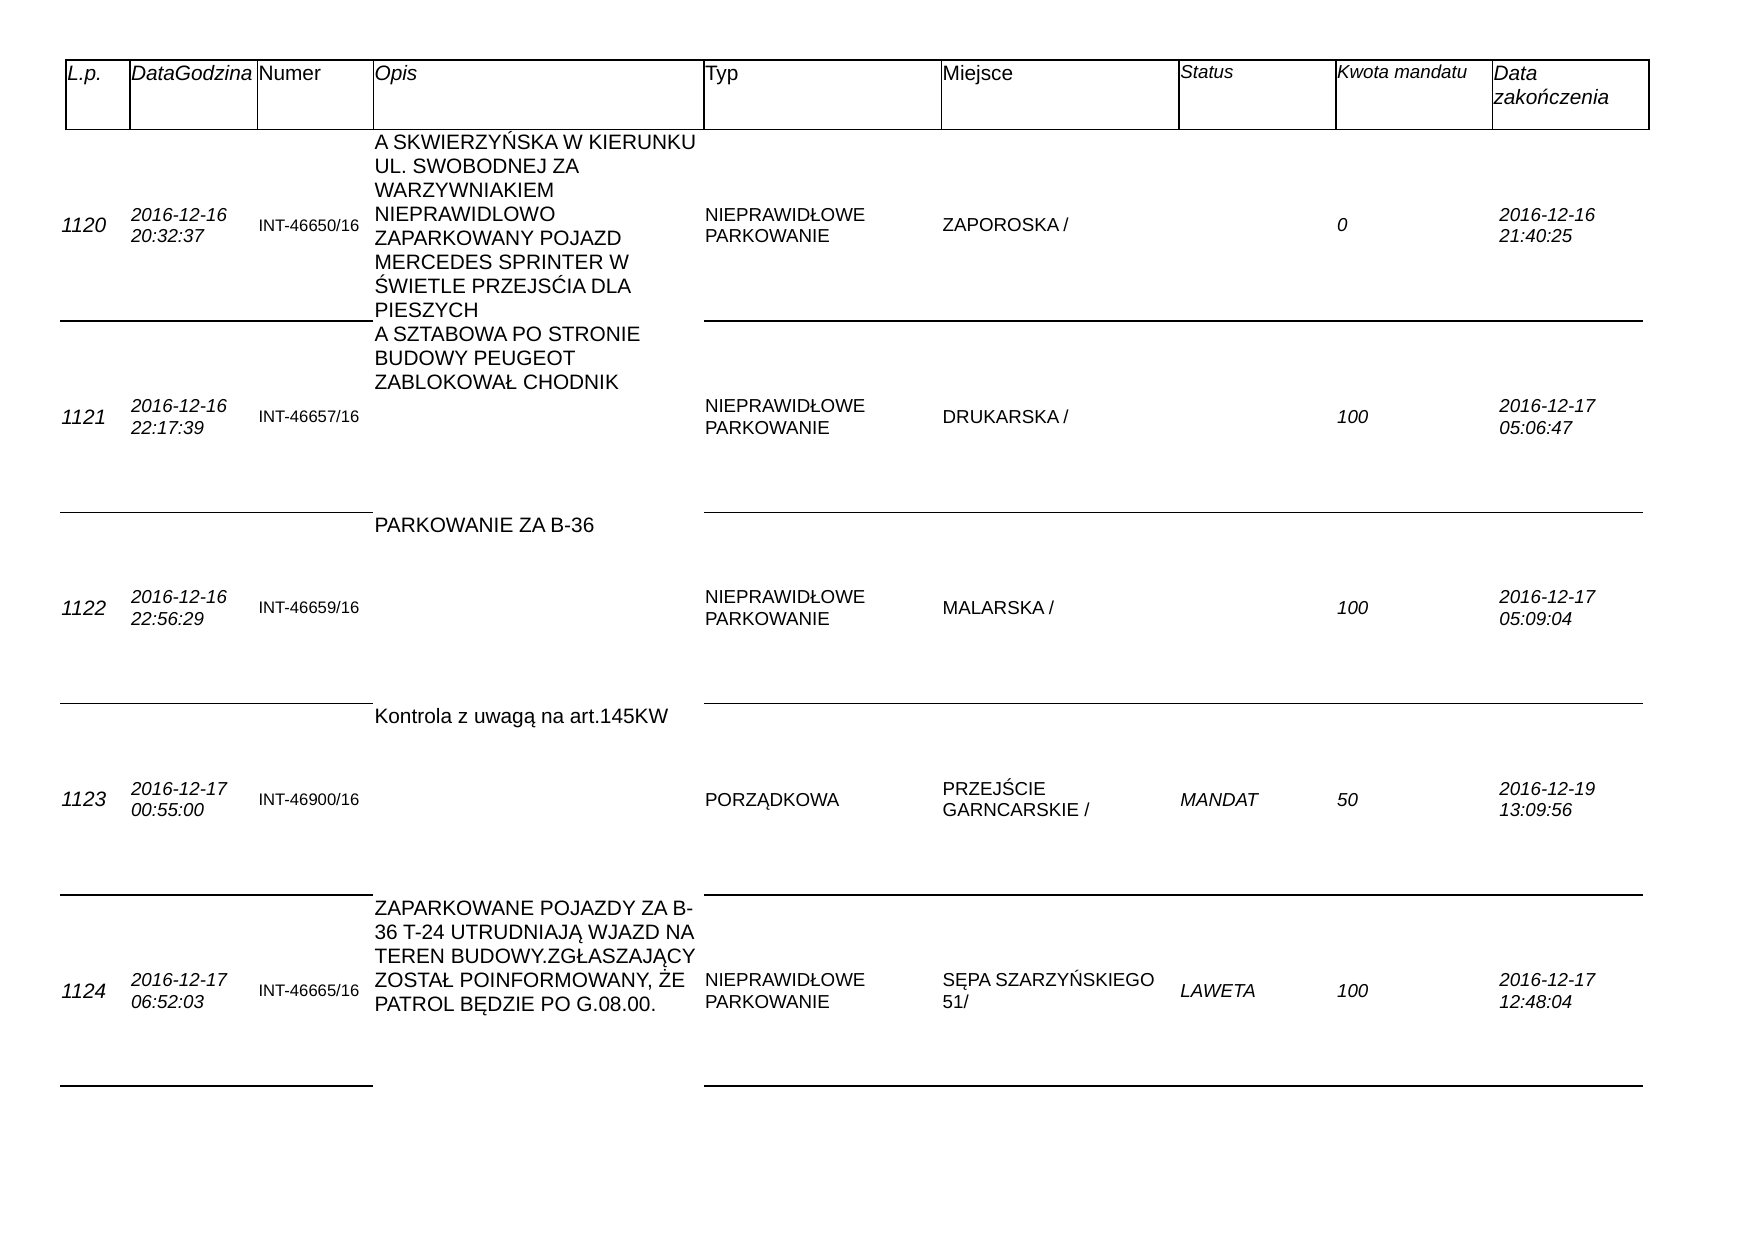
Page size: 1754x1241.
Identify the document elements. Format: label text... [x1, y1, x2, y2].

table_header Miejsce [942, 61, 1178, 129]
table_header Kwota mandatu [1337, 61, 1492, 129]
table_cell ZAPARKOWANE POJAZDY ZA B-36 T-24 UTRUDNIAJĄ WJAZD NA TEREN BUDOWY.ZGŁASZAJĄCY ZOSTAŁ POINFORMOWANY, ŻE PATROL BĘDZIE PO G.08.00. [373, 894, 704, 1085]
table_cell INT-46659/16 [257, 513, 373, 703]
table_cell 2016-12-17 06:52:03 [130, 896, 257, 1085]
table_cell Kontrola z uwagą na art.145KW [373, 703, 704, 894]
table_cell LAWETA [1179, 896, 1336, 1085]
table_cell A SZTABOWA PO STRONIE BUDOWY PEUGEOT ZABLOKOWAŁ CHODNIK [373, 320, 704, 511]
table_cell MANDAT [1179, 704, 1336, 894]
table_cell DRUKARSKA / [941, 322, 1179, 511]
table_header [60, 59, 65, 129]
table_header L.p. [67, 61, 129, 129]
table_cell 50 [1336, 704, 1498, 894]
table_cell 2016-12-17 12:48:04 [1498, 896, 1643, 1085]
table_cell 1124 [60, 896, 130, 1085]
table_cell PARKOWANIE ZA B-36 [373, 511, 704, 703]
table_header Status [1180, 61, 1335, 129]
table_cell INT-46665/16 [257, 896, 373, 1085]
table_cell [1643, 130, 1649, 320]
table_cell 2016-12-17 00:55:00 [130, 704, 257, 894]
table_cell 2016-12-16 22:17:39 [130, 322, 257, 511]
table_cell 100 [1336, 896, 1498, 1085]
table_cell 1123 [60, 704, 130, 894]
table_cell INT-46900/16 [257, 704, 373, 894]
table_header Data zakończenia [1493, 61, 1648, 129]
table_cell 2016-12-19 13:09:56 [1498, 704, 1643, 894]
table_cell NIEPRAWIDŁOWE PARKOWANIE [704, 322, 941, 511]
table_cell SĘPA SZARZYŃSKIEGO 51/ [941, 896, 1179, 1085]
table_cell NIEPRAWIDŁOWE PARKOWANIE [704, 513, 941, 703]
table_cell 2016-12-16 21:40:25 [1498, 130, 1643, 320]
table_cell ZAPOROSKA / [941, 130, 1179, 320]
table_cell [1179, 513, 1336, 703]
table_cell [1179, 322, 1336, 511]
table_cell 2016-12-17 05:06:47 [1498, 322, 1643, 511]
table_cell NIEPRAWIDŁOWE PARKOWANIE [704, 896, 941, 1085]
table_cell INT-46650/16 [257, 130, 373, 320]
table_cell 100 [1336, 513, 1498, 703]
table_header DataGodzina [131, 61, 257, 129]
table_cell INT-46657/16 [257, 322, 373, 511]
table_cell A SKWIERZYŃSKA W KIERUNKU UL. SWOBODNEJ ZA WARZYWNIAKIEM NIEPRAWIDLOWO ZAPARKOWANY POJAZD MERCEDES SPRINTER W ŚWIETLE PRZEJSĆIA DLA PIESZYCH [373, 130, 704, 320]
table_cell 2016-12-17 05:09:04 [1498, 513, 1643, 703]
table_cell 1120 [60, 129, 130, 320]
table_cell 0 [1336, 130, 1498, 320]
table_header Opis [374, 61, 703, 129]
table_cell [1643, 703, 1649, 894]
table_cell 100 [1336, 322, 1498, 511]
table_cell MALARSKA / [941, 513, 1179, 703]
table_cell [1643, 511, 1649, 703]
table_cell [1643, 320, 1649, 511]
table_cell 2016-12-16 20:32:37 [130, 130, 257, 320]
table_header Numer [258, 61, 373, 129]
table_cell 1121 [60, 322, 130, 511]
table_cell NIEPRAWIDŁOWE PARKOWANIE [704, 130, 941, 320]
table_cell PRZEJŚCIE GARNCARSKIE / [941, 704, 1179, 894]
table_cell 1122 [60, 513, 130, 703]
table_cell [1179, 130, 1336, 320]
table_cell [1643, 894, 1649, 1085]
table_header Typ [705, 61, 941, 129]
table_cell PORZĄDKOWA [704, 704, 941, 894]
table_cell 2016-12-16 22:56:29 [130, 513, 257, 703]
